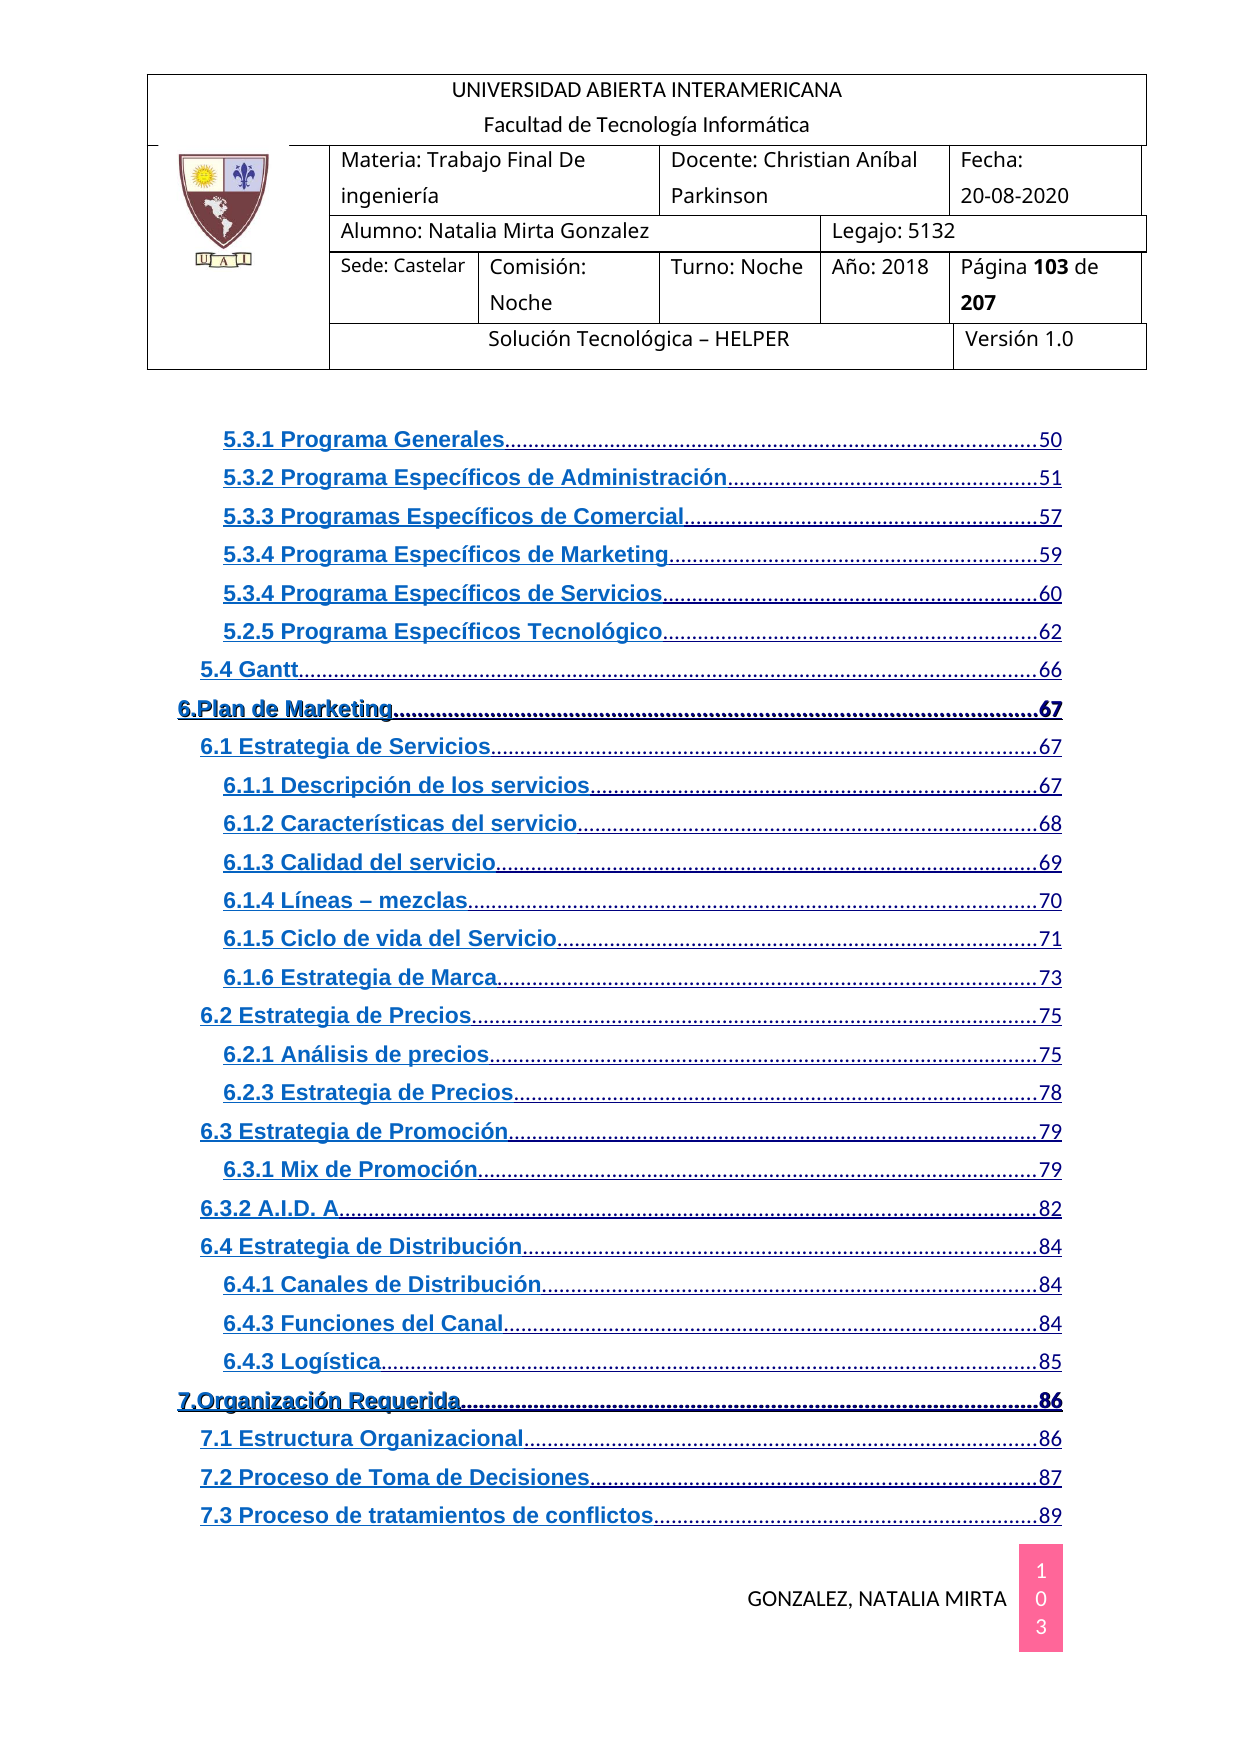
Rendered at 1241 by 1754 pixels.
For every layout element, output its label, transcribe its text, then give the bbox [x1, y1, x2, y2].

text 6.1.5 Ciclo de vida del Servicio 71 [223, 924, 1063, 953]
text 7.3 Proceso de tratamientos de conflictos 89 [200, 1501, 1063, 1529]
text 5.2.5 Programa Específicos Tecnológico 62 [223, 617, 1063, 645]
text 6.2.1 Análisis de precios 75 [223, 1040, 1063, 1068]
text 6.1.2 Características del servicio 68 [223, 809, 1063, 837]
text 6.2.3 Estrategia de Precios 78 [223, 1078, 1063, 1106]
text 6.4 Estrategia de Distribución 84 [200, 1232, 1063, 1260]
text 6.2 Estrategia de Precios 75 [200, 1001, 1063, 1029]
text 5.3.1 Programa Generales 50 [223, 425, 1063, 453]
text 7.2 Proceso de Toma de Decisiones 87 [200, 1463, 1063, 1491]
text 5.3.3 Programas Específicos de Comercial 57 [223, 502, 1063, 530]
text 7.1 Estructura Organizacional 86 [200, 1424, 1063, 1452]
text 5.3.4 Programa Específicos de Servicios 60 [223, 579, 1063, 607]
text 6.4.3 Funciones del Canal 84 [223, 1309, 1063, 1337]
text 6.1.4 Líneas – mezclas 70 [223, 886, 1063, 914]
text 6.1.3 Calidad del servicio 69 [223, 848, 1063, 876]
text 6.3 Estrategia de Promoción 79 [200, 1117, 1063, 1145]
text 6. Plan de Marketing 67 [177, 694, 1063, 719]
text 6.4.1 Canales de Distribución 84 [223, 1271, 1063, 1298]
text 5.3.4 Programa Específicos de Marketing 59 [223, 540, 1063, 568]
text 6.3.1 Mix de Promoción 79 [223, 1155, 1063, 1183]
text 6.1.6 Estrategia de Marca 73 [223, 963, 1063, 991]
text 5.3.2 Programa Específicos de Administración 51 [223, 463, 1063, 491]
text 6.3.2 A.I.D. A 82 [200, 1194, 1063, 1222]
text 6.1.1 Descripción de los servicios 67 [223, 771, 1063, 799]
text 7. Organización Requerida 86 [177, 1386, 1063, 1410]
text 5.4 Gantt 66 [200, 656, 1063, 683]
text 6.1 Estrategia de Servicios 67 [200, 732, 1063, 760]
text 6.4.3 Logística 85 [223, 1347, 1063, 1375]
